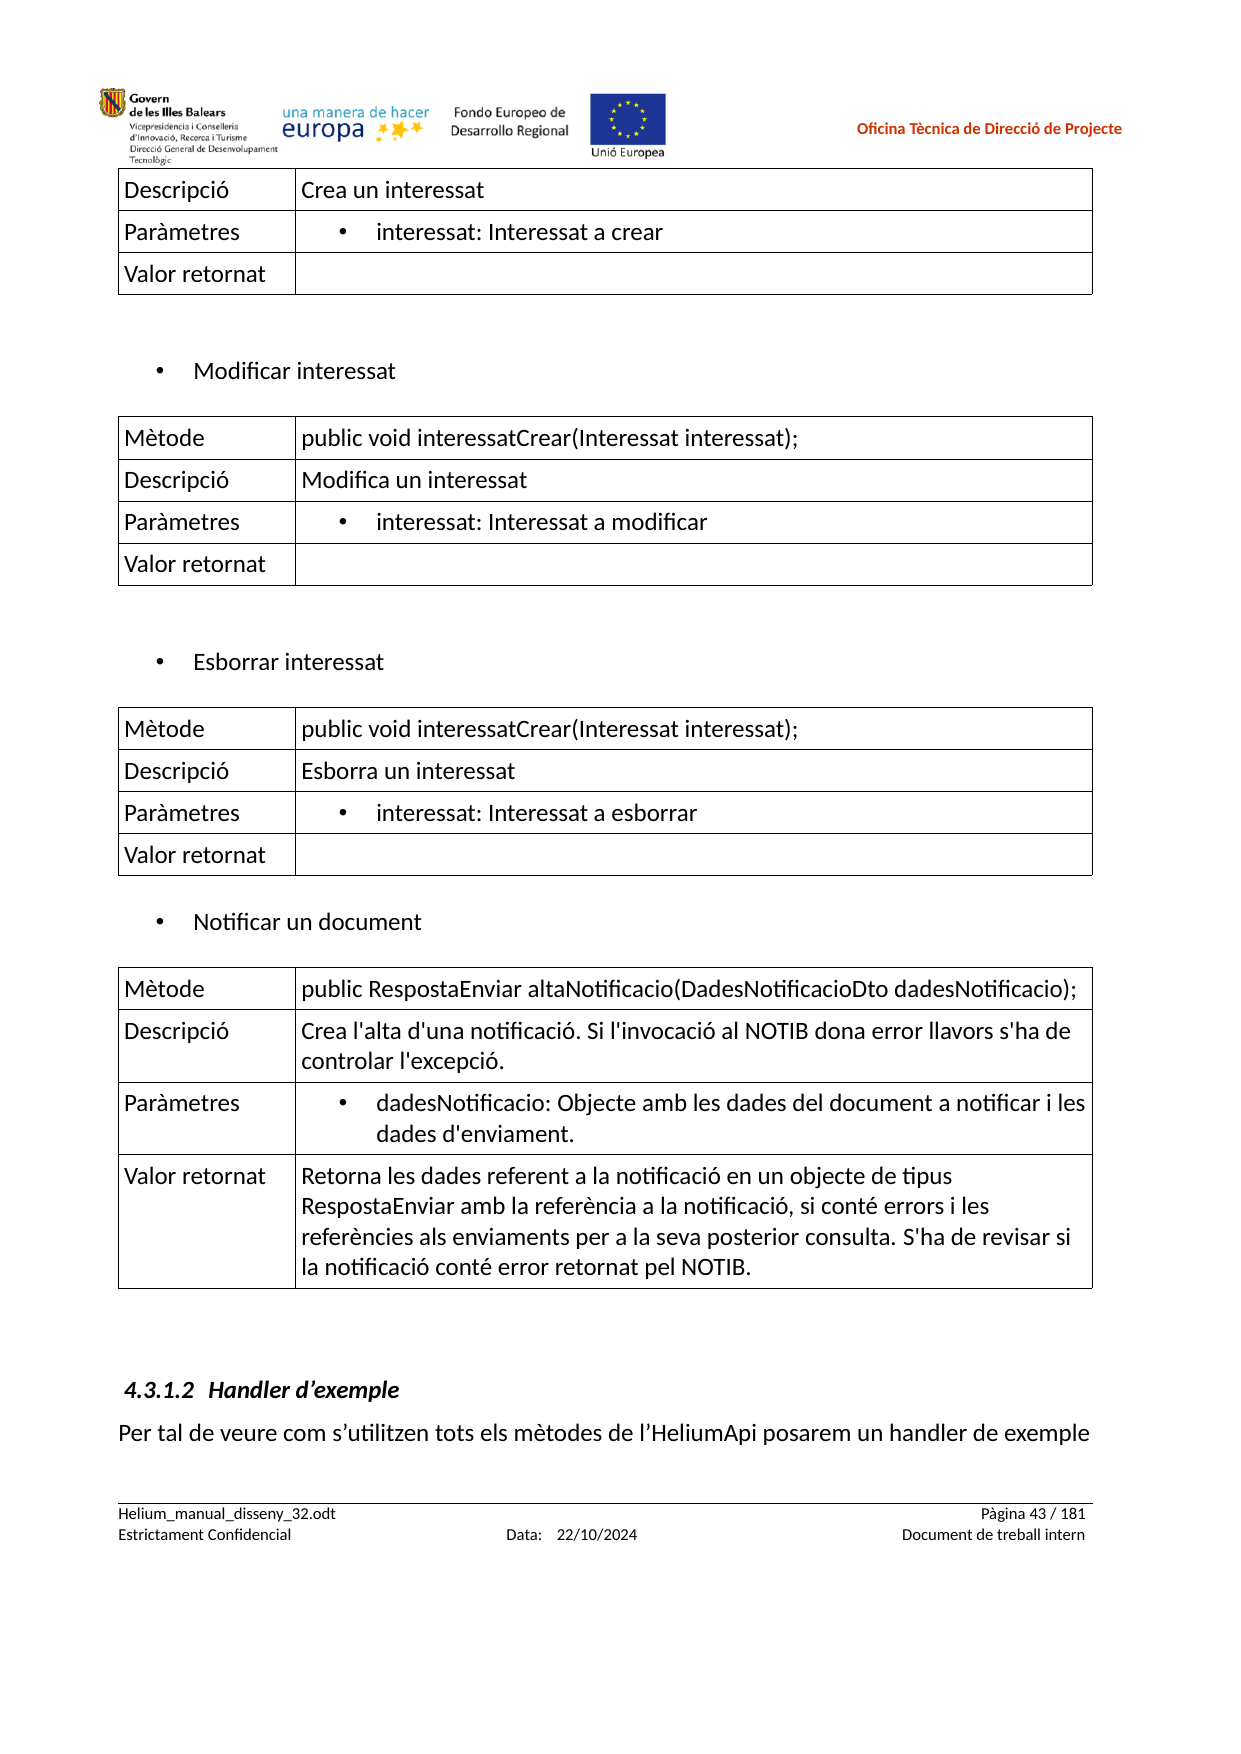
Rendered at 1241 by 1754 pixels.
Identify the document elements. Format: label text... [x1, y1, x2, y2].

table_cell interessat: Interessat a modificar [296, 502, 1092, 543]
table_cell [296, 834, 1092, 875]
table_header public void interessatCrear(Interessat interessat); [296, 708, 1092, 749]
table_cell Descripció [119, 1010, 295, 1082]
table_cell Crea un interessat [296, 169, 1092, 210]
table_cell Valor retornat [119, 253, 295, 294]
table_cell Modifica un interessat [296, 460, 1092, 501]
table_cell interessat: Interessat a crear [296, 211, 1092, 252]
table_cell interessat: Interessat a esborrar [296, 792, 1092, 833]
table_cell dadesNotificacio: Objecte amb les dades del document a notificar i les dades d'enviament. [296, 1083, 1092, 1154]
text Per tal de veure com s’utilitzen tots els mètodes de l’HeliumApi posarem un handler de exemple [118, 1417, 1122, 1447]
table_cell [296, 544, 1092, 585]
table_cell Valor retornat [119, 834, 295, 875]
table_header Mètode [119, 968, 295, 1009]
table_cell Descripció [119, 750, 295, 791]
table_cell [296, 253, 1092, 294]
list Esborrar interessat [156, 646, 1122, 676]
table_cell Retorna les dades referent a la notificació en un objecte de tipus RespostaEnviar amb la referència a la notificació, si conté errors i les referències als enviaments per a la seva posterior consulta. S'ha de revisar si la notificació conté error retornat pel NOTIB. [296, 1155, 1092, 1288]
table_cell Paràmetres [119, 792, 295, 833]
table_header public RespostaEnviar altaNotificacio(DadesNotificacioDto dadesNotificacio); [296, 968, 1092, 1009]
table_cell Valor retornat [119, 544, 295, 585]
table_header public void interessatCrear(Interessat interessat); [296, 417, 1092, 458]
table_cell Esborra un interessat [296, 750, 1092, 791]
table_cell Descripció [119, 169, 295, 210]
table_header Mètode [119, 708, 295, 749]
table_cell Descripció [119, 460, 295, 501]
list Modificar interessat [156, 355, 1122, 386]
picture [99, 87, 668, 166]
table_cell Paràmetres [119, 502, 295, 543]
list Notificar un document [156, 906, 1122, 936]
table_cell Valor retornat [119, 1155, 295, 1288]
table_cell Paràmetres [119, 211, 295, 252]
table_header Mètode [119, 417, 295, 458]
table_cell Crea l'alta d'una notificació. Si l'invocació al NOTIB dona error llavors s'ha de controlar l'excepció. [296, 1010, 1092, 1082]
subtitle Handler d’exemple [118, 1374, 1122, 1404]
table_cell Paràmetres [119, 1083, 295, 1154]
